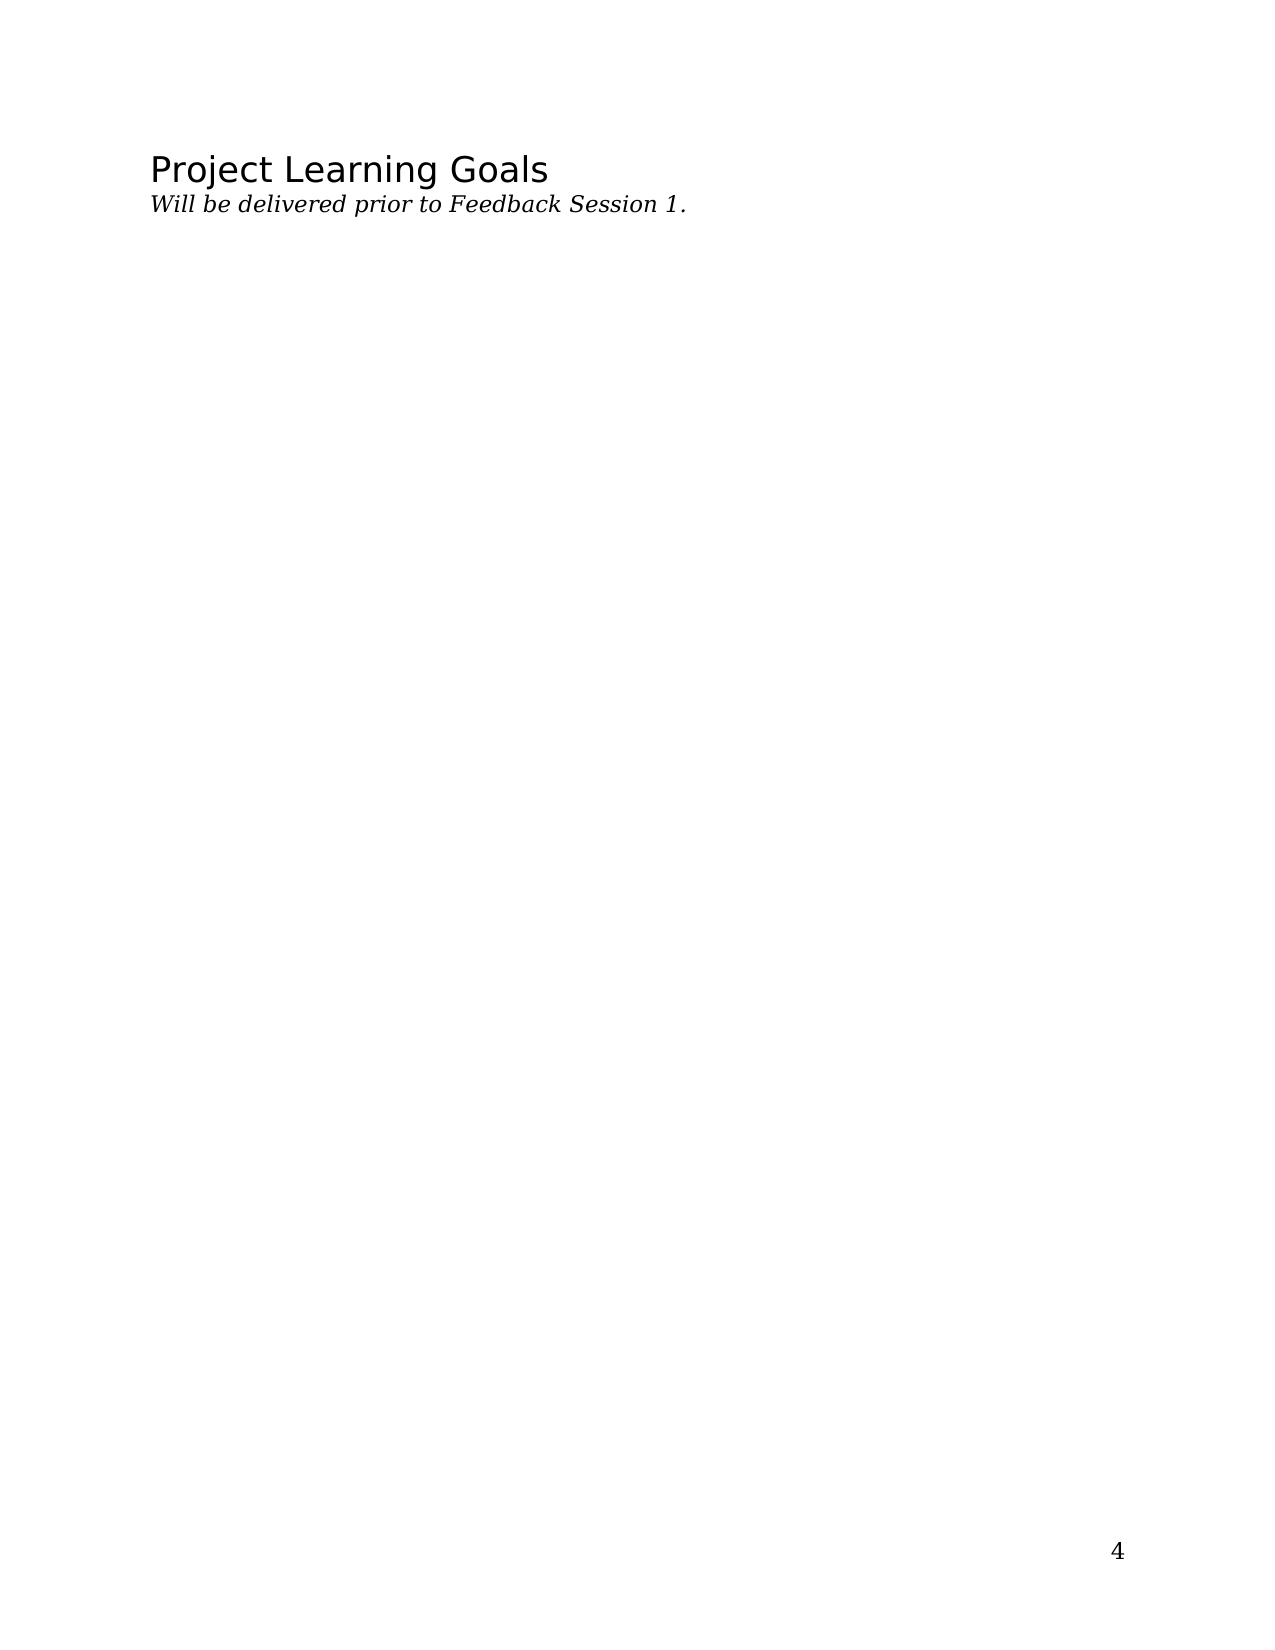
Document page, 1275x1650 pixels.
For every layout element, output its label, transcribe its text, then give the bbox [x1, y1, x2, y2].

subtitle Project Learning Goals [150, 150, 1125, 191]
text Will be delivered prior to Feedback Session 1. [150, 191, 1125, 218]
